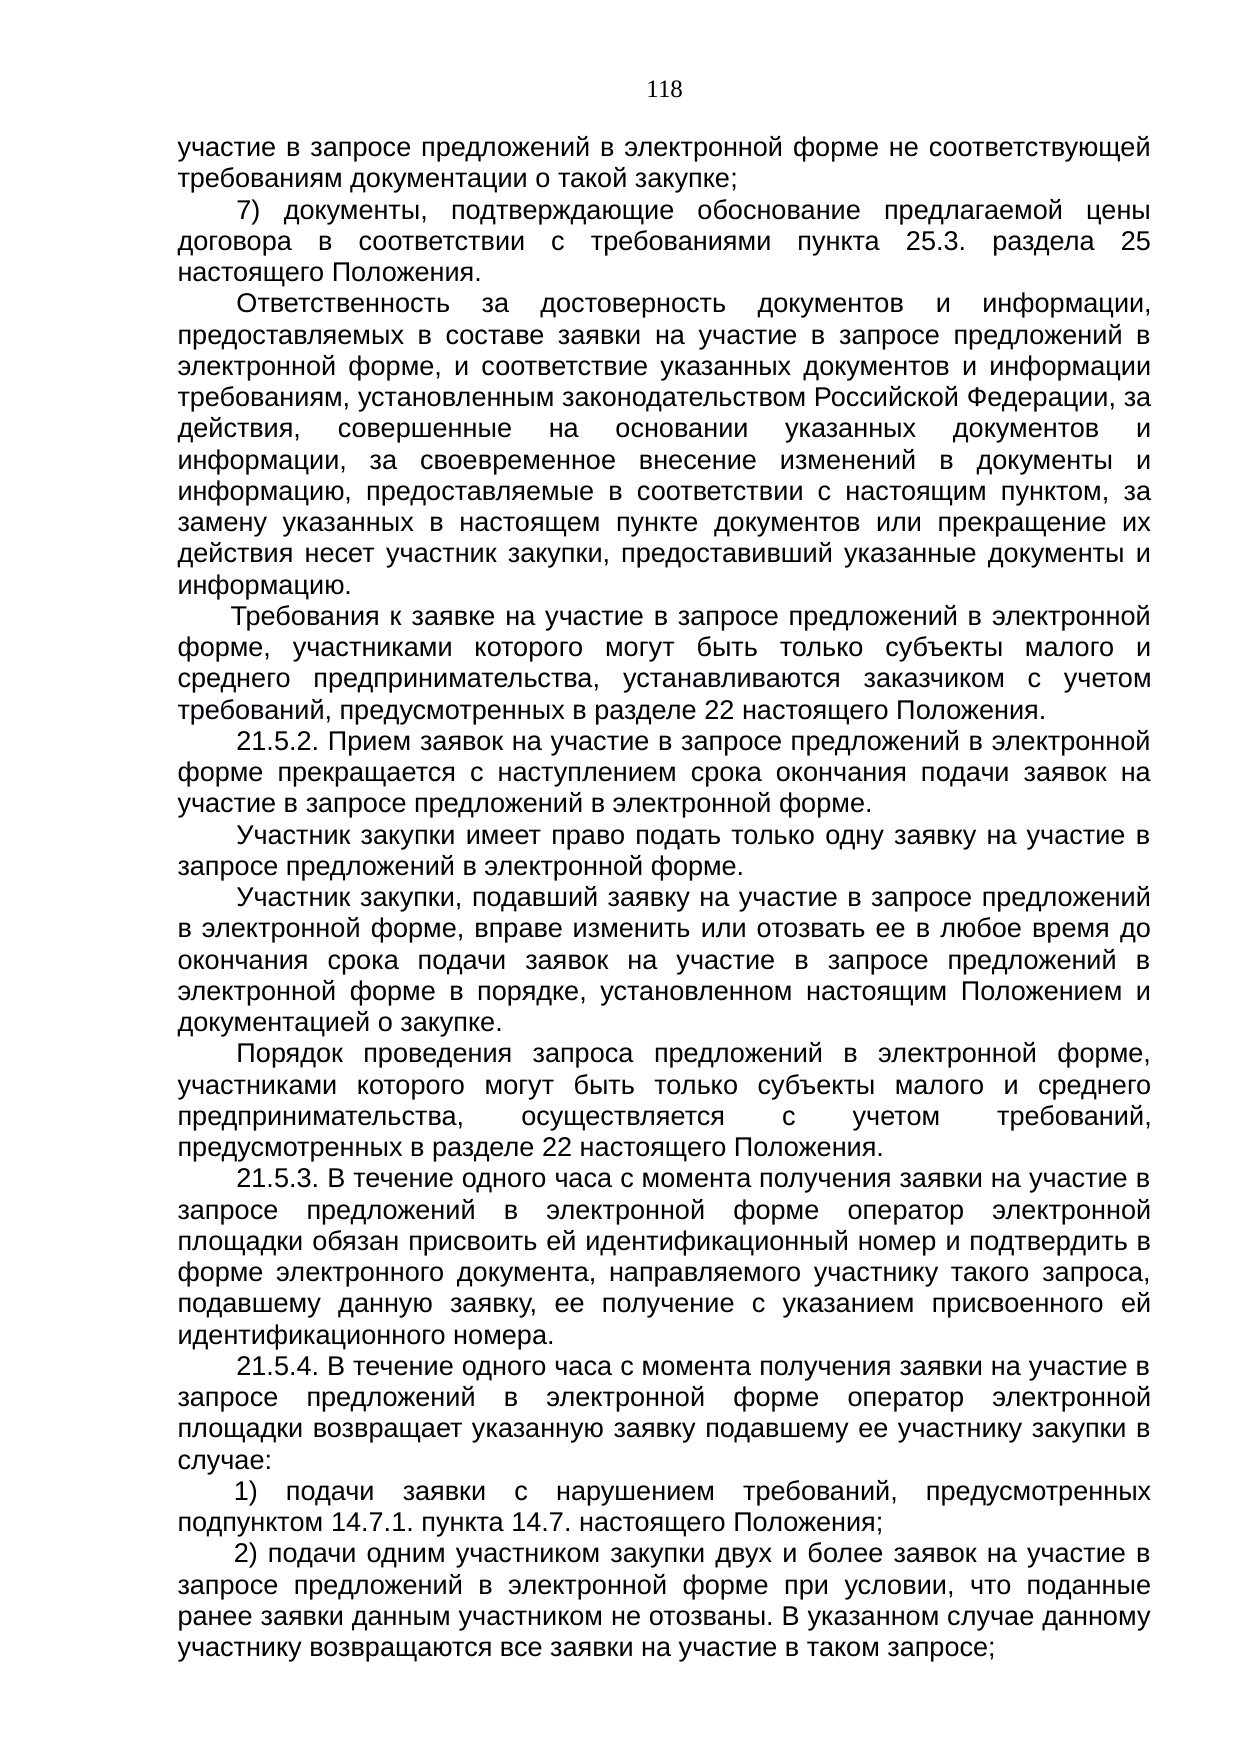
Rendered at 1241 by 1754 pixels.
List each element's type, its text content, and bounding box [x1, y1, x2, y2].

text 2) подачи одним участником закупки двух и более заявок на участие в запросе предложений в электронной форме при условии, что поданные ранее заявки данным участником не отозваны. В указанном случае данному участнику возвращаются все заявки на участие в таком запросе; [177, 1537, 1152, 1662]
text 21.5.3. В течение одного часа с момента получения заявки на участие в запросе предложений в электронной форме оператор электронной площадки обязан присвоить ей идентификационный номер и подтвердить в форме электронного документа, направляемого участнику такого запроса, подавшему данную заявку, ее получение с указанием присвоенного ей идентификационного номера. [177, 1162, 1152, 1350]
text Порядок проведения запроса предложений в электронной форме, участниками которого могут быть только субъекты малого и среднего предпринимательства, осуществляется с учетом требований, предусмотренных в разделе 22 настоящего Положения. [177, 1037, 1152, 1162]
text 7) документы, подтверждающие обоснование предлагаемой цены договора в соответствии с требованиями пункта 25.3. раздела 25 настоящего Положения. [177, 194, 1152, 287]
text Требования к заявке на участие в запросе предложений в электронной форме, участниками которого могут быть только субъекты малого и среднего предпринимательства, устанавливаются заказчиком с учетом требований, предусмотренных в разделе 22 настоящего Положения. [177, 600, 1152, 725]
text 21.5.4. В течение одного часа с момента получения заявки на участие в запросе предложений в электронной форме оператор электронной площадки возвращает указанную заявку подавшему ее участнику закупки в случае: [177, 1350, 1152, 1475]
text участие в запросе предложений в электронной форме не соответствующей требованиям документации о такой закупке; [177, 131, 1152, 194]
text Участник закупки имеет право подать только одну заявку на участие в запросе предложений в электронной форме. [177, 819, 1152, 881]
text 1) подачи заявки с нарушением требований, предусмотренных подпунктом 14.7.1. пункта 14.7. настоящего Положения; [177, 1475, 1152, 1537]
text 21.5.2. Прием заявок на участие в запросе предложений в электронной форме прекращается с наступлением срока окончания подачи заявок на участие в запросе предложений в электронной форме. [177, 725, 1152, 819]
text Участник закупки, подавший заявку на участие в запросе предложений в электронной форме, вправе изменить или отозвать ее в любое время до окончания срока подачи заявок на участие в запросе предложений в электронной форме в порядке, установленном настоящим Положением и документацией о закупке. [177, 881, 1152, 1037]
text Ответственность за достоверность документов и информации, предоставляемых в составе заявки на участие в запросе предложений в электронной форме, и соответствие указанных документов и информации требованиям, установленным законодательством Российской Федерации, за действия, совершенные на основании указанных документов и информации, за своевременное внесение изменений в документы и информацию, предоставляемые в соответствии с настоящим пунктом, за замену указанных в настоящем пункте документов или прекращение их действия несет участник закупки, предоставивший указанные документы и информацию. [177, 287, 1152, 600]
